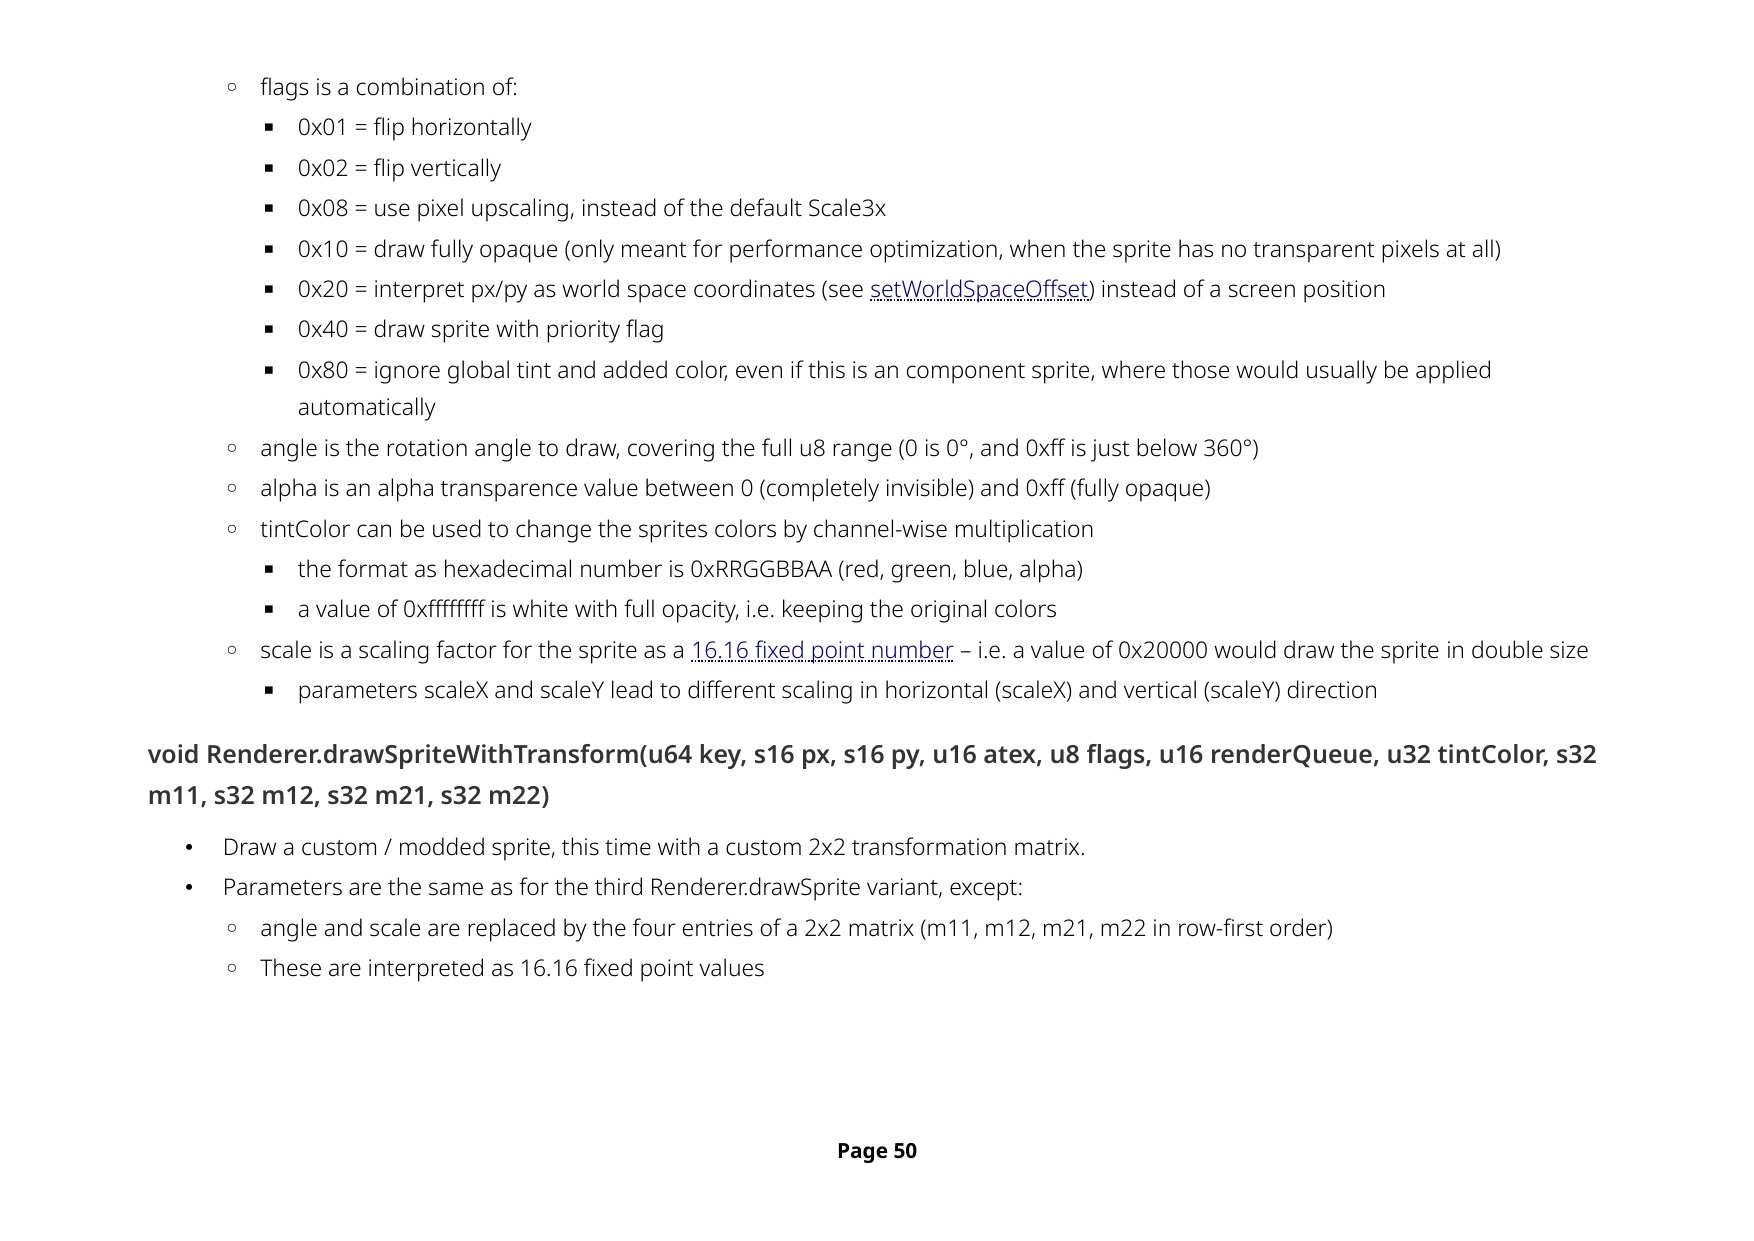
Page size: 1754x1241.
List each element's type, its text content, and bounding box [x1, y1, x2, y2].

list angle is the rotation angle to draw, covering the full u8 range (0 is 0°, and 0xff is just below 360°) [223, 432, 1606, 463]
list 0x80 = ignore global tint and added color, even if this is an component sprite, where those would usually be applied automatically [260, 354, 1606, 422]
list the format as hexadecimal number is 0xRRGGBBAA (red, green, blue, alpha) [260, 553, 1606, 584]
subtitle void Renderer.drawSpriteWithTransform(u64 key, s16 px, s16 py, u16 atex, u8 flags, u16 renderQueue, u32 tintColor, s32 m11, s32 m12, s32 m21, s32 m22) [148, 737, 1606, 812]
list 0x01 = flip horizontally [260, 111, 1606, 142]
list 0x20 = interpret px/py as world space coordinates (see setWorldSpaceOffset) instead of a screen position [260, 273, 1606, 304]
list Draw a custom / modded sprite, this time with a custom 2x2 transformation matrix. [185, 831, 1606, 862]
list scale is a scaling factor for the sprite as a 16.16 fixed point number – i.e. a value of 0x20000 would draw the sprite in double size [223, 634, 1606, 665]
list 0x02 = flip vertically [260, 152, 1606, 183]
list Parameters are the same as for the third Renderer.drawSprite variant, except: [185, 871, 1606, 902]
list a value of 0xffffffff is white with full opacity, i.e. keeping the original colors [260, 593, 1606, 624]
list angle and scale are replaced by the four entries of a 2x2 matrix (m11, m12, m21, m22 in row-first order) [223, 912, 1606, 943]
list alpha is an alpha transparence value between 0 (completely invisible) and 0xff (fully opaque) [223, 472, 1606, 503]
list 0x08 = use pixel upscaling, instead of the default Scale3x [260, 192, 1606, 223]
list parameters scaleX and scaleY lead to different scaling in horizontal (scaleX) and vertical (scaleY) direction [260, 674, 1606, 705]
list tintColor can be used to change the sprites colors by channel-wise multiplication [223, 512, 1606, 544]
list flags is a combination of: [223, 71, 1606, 102]
list 0x10 = draw fully opaque (only meant for performance optimization, when the sprite has no transparent pixels at all) [260, 232, 1606, 264]
list These are interpreted as 16.16 fixed point values [223, 952, 1606, 983]
list 0x40 = draw sprite with priority flag [260, 313, 1606, 344]
